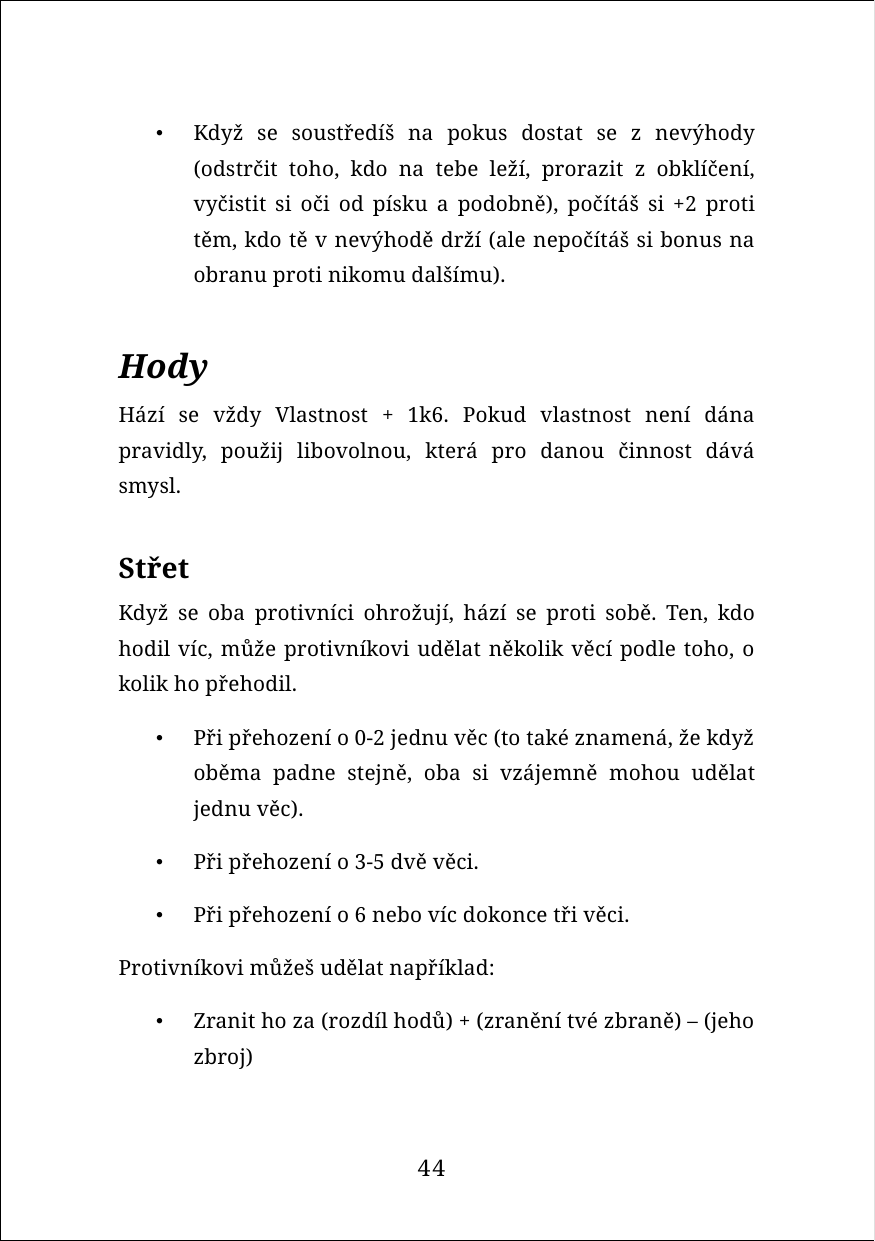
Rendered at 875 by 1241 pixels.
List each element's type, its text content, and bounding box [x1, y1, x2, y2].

list Při přehození o 3-5 dvě věci. [156, 847, 756, 875]
text Hází se vždy Vlastnost + 1k6. Pokud vlastnost není dána pravidly, použij libovolnou, která pro danou činnost dává smysl. [118, 400, 756, 500]
list Když se soustředíš na pokus dostat se z nevýhody (odstrčit toho, kdo na tebe leží, prorazit z obklíčení, vyčistit si oči od písku a podobně), počítáš si +2 proti těm, kdo tě v nevýhodě drží (ale nepočítáš si bonus na obranu proti nikomu dalšímu). [156, 118, 756, 289]
list Při přehození o 6 nebo víc dokonce tři věci. [156, 900, 756, 928]
list Zranit ho za (rozdíl hodů) + (zranění tvé zbraně) – (jeho zbroj) [156, 1007, 756, 1071]
subtitle Střet [118, 548, 756, 587]
text Protivníkovi můžeš udělat například: [118, 953, 756, 982]
subtitle Hody [118, 343, 756, 388]
list Při přehození o 0-2 jednu věc (to také znamená, že když oběma padne stejně, oba si vzájemně mohou udělat jednu věc). [156, 723, 756, 822]
text Když se oba protivníci ohrožují, hází se proti sobě. Ten, kdo hodil víc, může protivníkovi udělat několik věcí podle toho, o kolik ho přehodil. [118, 598, 756, 698]
